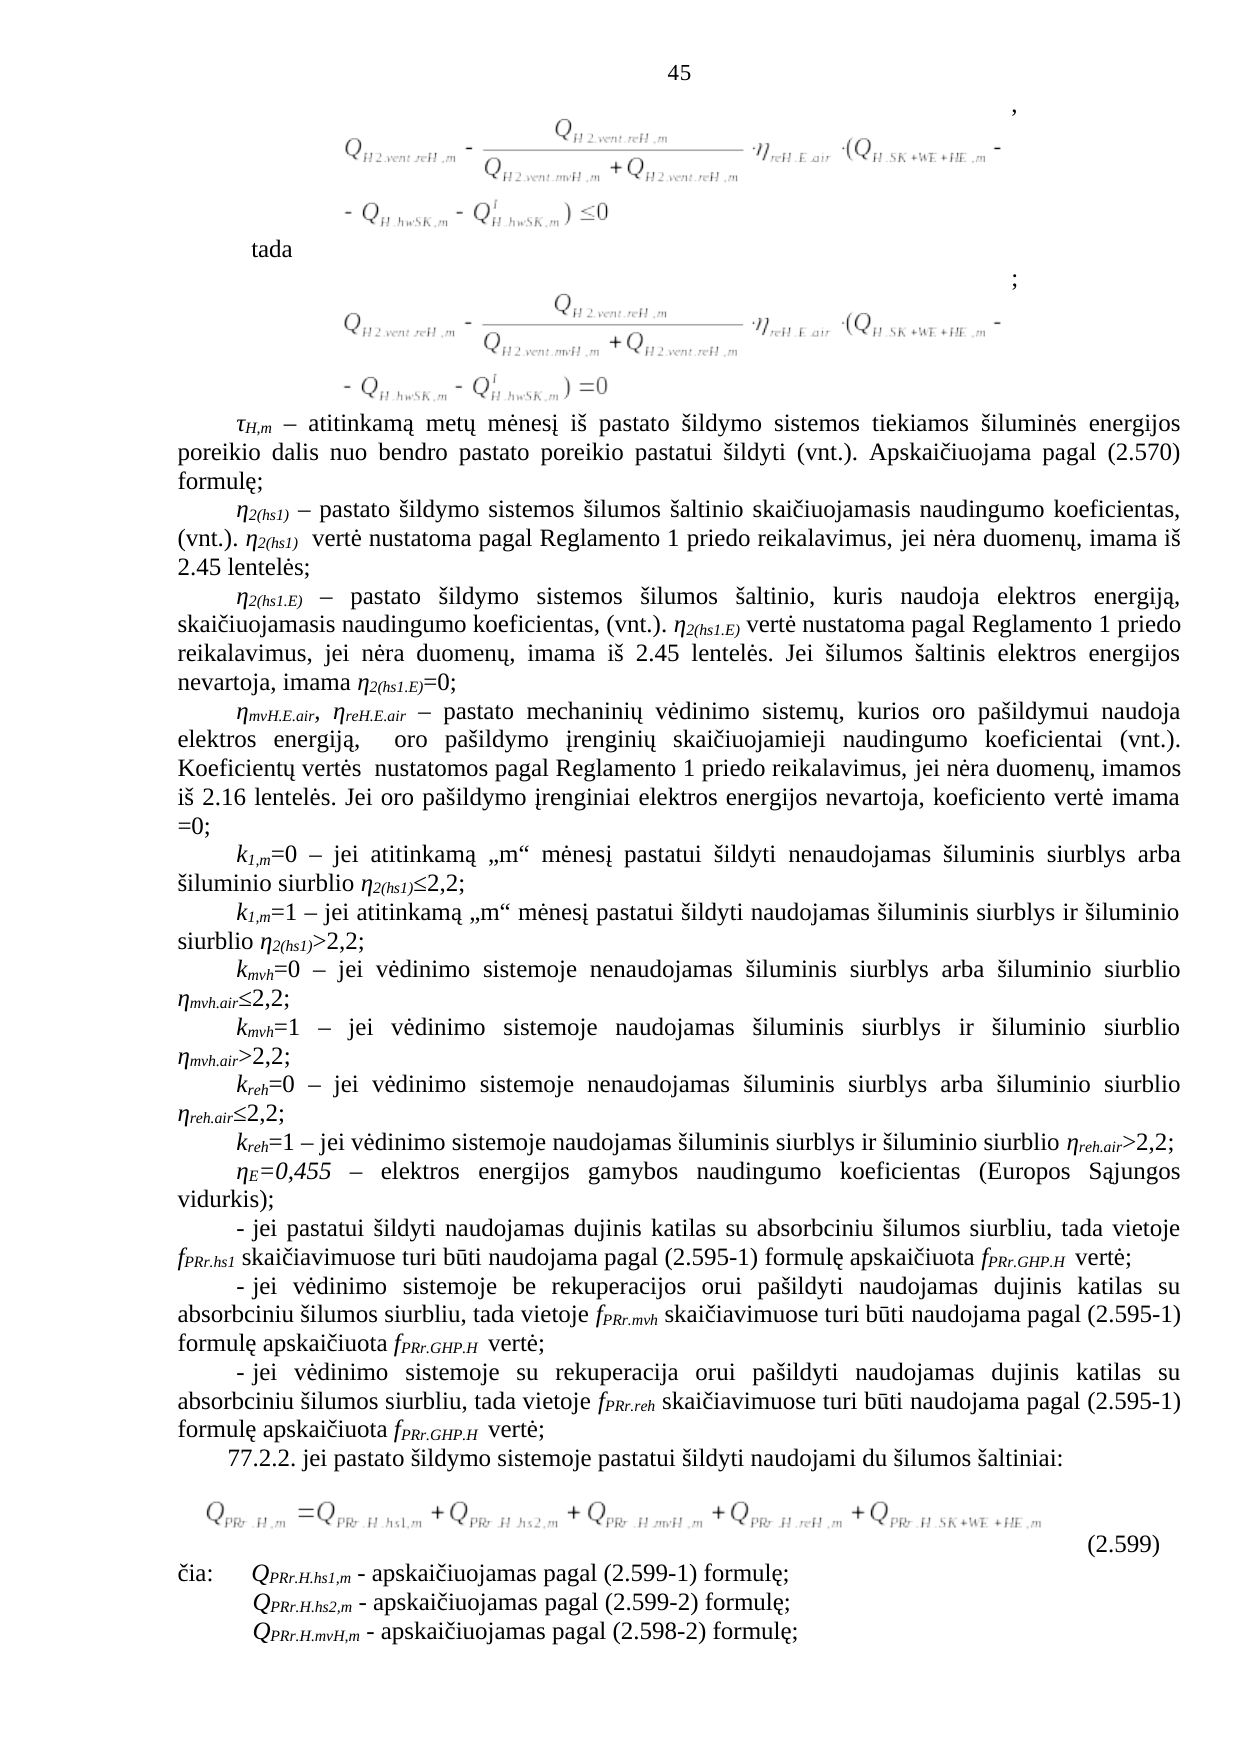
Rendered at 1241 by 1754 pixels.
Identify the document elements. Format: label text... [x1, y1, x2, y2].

text ; [177, 263, 1181, 408]
text - jei pastatui šildyti naudojamas dujinis katilas su absorbciniu šilumos siurbliu, tada vietoje fPRr.hs1 skaičiavimuose turi būti naudojama pagal (2.595-1) formulę apskaičiuota fPRr.GHP.H vertė; [177, 1213, 1181, 1271]
text kmvh=0 – jei vėdinimo sistemoje nenaudojamas šiluminis siurblys arba šiluminio siurblio ηmvh.air≤2,2; [177, 954, 1181, 1012]
text QPRr.H.mvH,m - apskaičiuojamas pagal (2.598-2) formulę; [177, 1616, 1181, 1644]
text τH,m – atitinkamą metų mėnesį iš pastato šildymo sistemos tiekiamos šiluminės energijos poreikio dalis nuo bendro pastato poreikio pastatui šildyti (vnt.). Apskaičiuojama pagal (2.570) formulę; [177, 408, 1181, 494]
text QPRr.H.hs2,m - apskaičiuojamas pagal (2.599-2) formulę; [177, 1587, 1181, 1616]
text čia: QPRr.H.hs1,m - apskaičiuojamas pagal (2.599-1) formulę; [177, 1558, 1181, 1587]
table_header [177, 1472, 1073, 1558]
text ηmvH.E.air, ηreH.E.air – pastato mechaninių vėdinimo sistemų, kurios oro pašildymui naudoja elektros energiją, oro pašildymo įrenginių skaičiuojamieji naudingumo koeficientai (vnt.). Koeficientų vertės nustatomos pagal Reglamento 1 priedo reikalavimus, jei nėra duomenų, imamos iš 2.16 lentelės. Jei oro pašildymo įrenginiai elektros energijos nevartoja, koeficiento vertė imama =0; [177, 696, 1181, 839]
text k1,m=1 – jei atitinkamą „m“ mėnesį pastatui šildyti naudojamas šiluminis siurblys ir šiluminio siurblio η2(hs1)>2,2; [177, 897, 1181, 954]
text ηE=0,455 – elektros energijos gamybos naudingumo koeficientas (Europos Sąjungos vidurkis); [177, 1156, 1181, 1213]
text η2(hs1) – pastato šildymo sistemos šilumos šaltinio skaičiuojamasis naudingumo koeficientas, (vnt.). η2(hs1) vertė nustatoma pagal Reglamento 1 priedo reikalavimus, jei nėra duomenų, imama iš 2.45 lentelės; [177, 494, 1181, 581]
text η2(hs1.E) – pastato šildymo sistemos šilumos šaltinio, kuris naudoja elektros energiją, skaičiuojamasis naudingumo koeficientas, (vnt.). η2(hs1.E) vertė nustatoma pagal Reglamento 1 priedo reikalavimus, jei nėra duomenų, imama iš 2.45 lentelės. Jei šilumos šaltinis elektros energijos nevartoja, imama η2(hs1.E)=0; [177, 581, 1181, 696]
text , [177, 89, 1181, 234]
text tada [177, 234, 1181, 263]
text - jei vėdinimo sistemoje be rekuperacijos orui pašildyti naudojamas dujinis katilas su absorbciniu šilumos siurbliu, tada vietoje fPRr.mvh skaičiavimuose turi būti naudojama pagal (2.595-1) formulę apskaičiuota fPRr.GHP.H vertė; [177, 1271, 1181, 1357]
text kmvh=1 – jei vėdinimo sistemoje naudojamas šiluminis siurblys ir šiluminio siurblio ηmvh.air>2,2; [177, 1012, 1181, 1069]
table_header (2.599) [1073, 1472, 1171, 1558]
text k1,m=0 – jei atitinkamą „m“ mėnesį pastatui šildyti nenaudojamas šiluminis siurblys arba šiluminio siurblio η2(hs1)≤2,2; [177, 839, 1181, 897]
text 77.2.2. jei pastato šildymo sistemoje pastatui šildyti naudojami du šilumos šaltiniai: [227, 1443, 1181, 1472]
text kreh=1 – jei vėdinimo sistemoje naudojamas šiluminis siurblys ir šiluminio siurblio ηreh.air>2,2; [177, 1127, 1181, 1156]
text - jei vėdinimo sistemoje su rekuperacija orui pašildyti naudojamas dujinis katilas su absorbciniu šilumos siurbliu, tada vietoje fPRr.reh skaičiavimuose turi būti naudojama pagal (2.595-1) formulę apskaičiuota fPRr.GHP.H vertė; [177, 1357, 1181, 1443]
text kreh=0 – jei vėdinimo sistemoje nenaudojamas šiluminis siurblys arba šiluminio siurblio ηreh.air≤2,2; [177, 1069, 1181, 1127]
